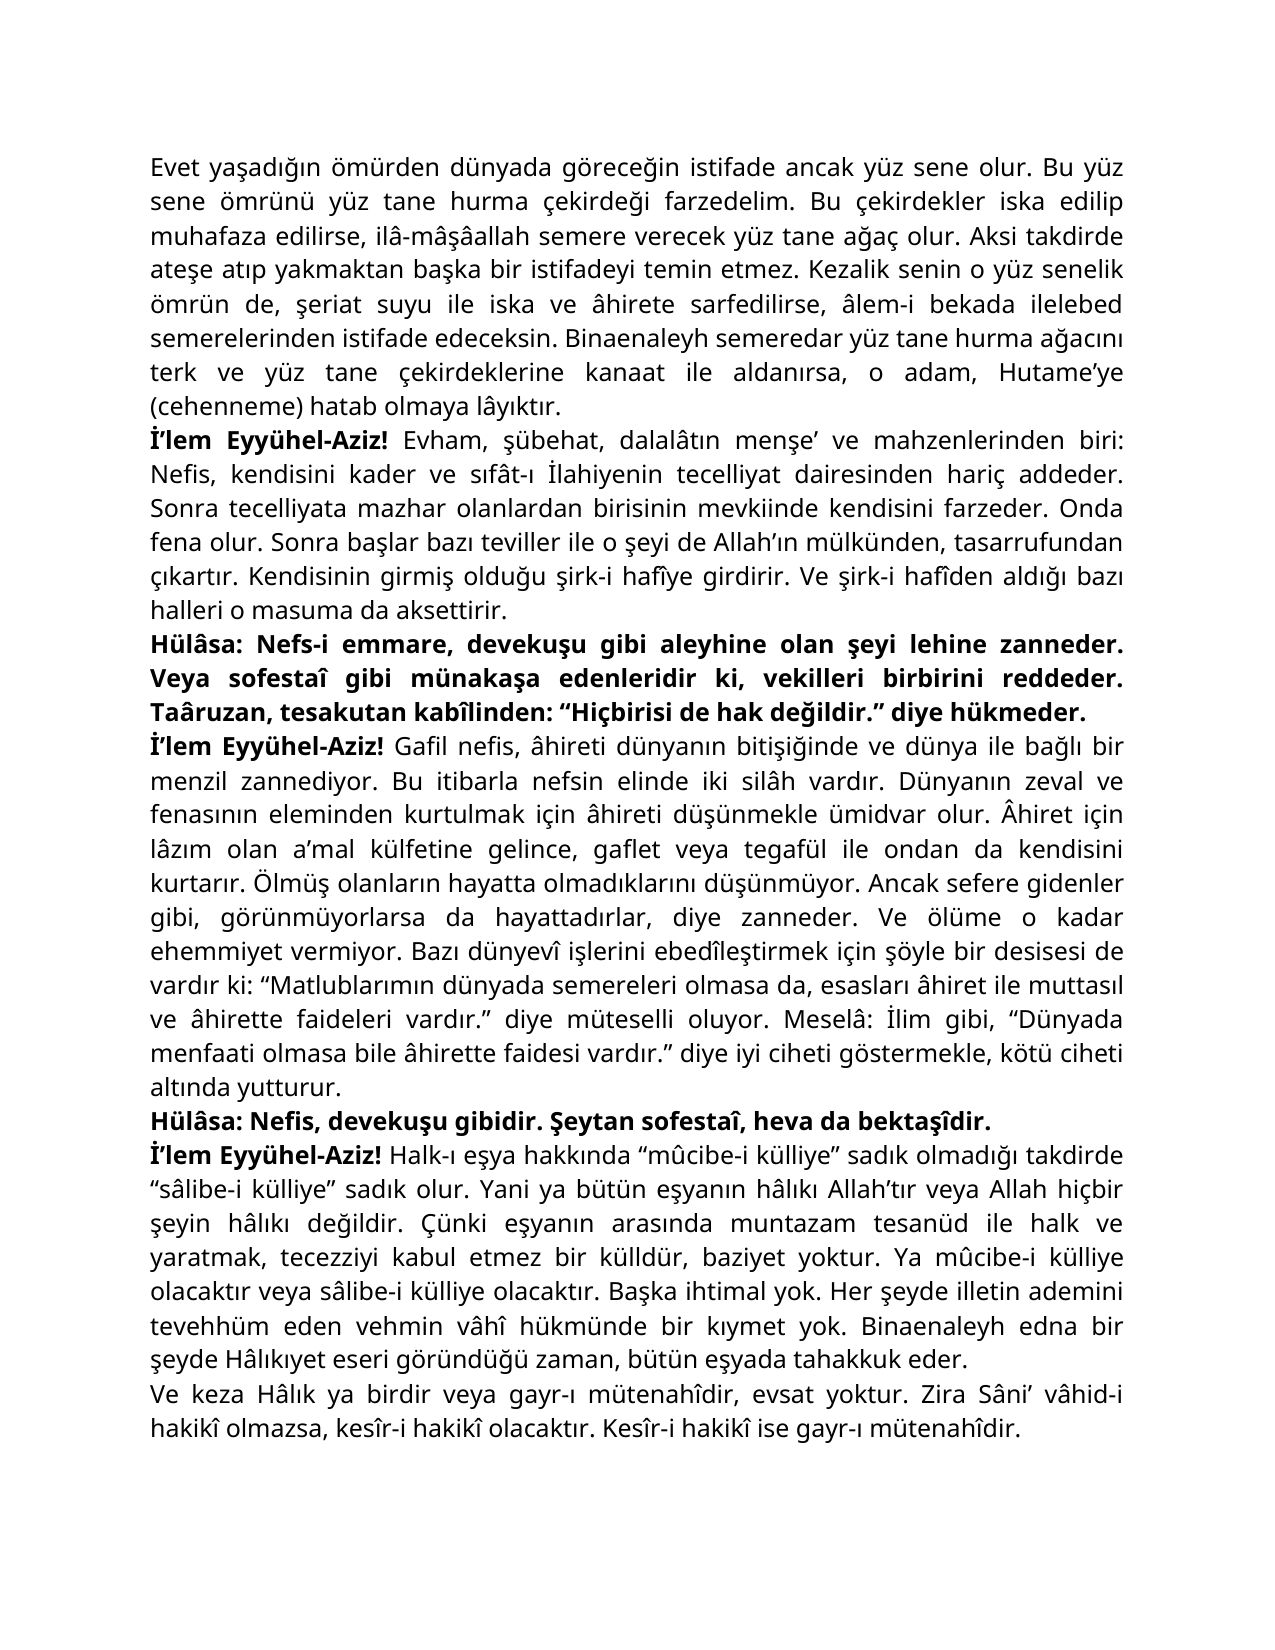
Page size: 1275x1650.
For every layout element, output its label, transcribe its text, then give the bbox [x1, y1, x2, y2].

text Hülâsa: Nefs-i emmare, devekuşu gibi aleyhine olan şeyi lehine zanneder. Veya sofestaî gibi münakaşa edenleridir ki, vekilleri birbirini reddeder. Taâruzan, tesakutan kabîlinden: “Hiçbirisi de hak değildir.” diye hükmeder. [150, 627, 1125, 729]
text İ’lem Eyyühel-Aziz! Evham, şübehat, dalalâtın menşe’ ve mahzenlerinden biri: Nefis, kendisini kader ve sıfât-ı İlahiyenin tecelliyat dairesinden hariç addeder. Sonra tecelliyata mazhar olanlardan birisinin mevkiinde kendisini farzeder. Onda fena olur. Sonra başlar bazı teviller ile o şeyi de Allah’ın mülkünden, tasarrufundan çıkartır. Kendisinin girmiş olduğu şirk-i hafîye girdirir. Ve şirk-i hafîden aldığı bazı halleri o masuma da aksettirir. [150, 422, 1125, 627]
text İ’lem Eyyühel-Aziz! Halk-ı eşya hakkında “mûcibe-i külliye” sadık olmadığı takdirde “sâlibe-i külliye” sadık olur. Yani ya bütün eşyanın hâlıkı Allah’tır veya Allah hiçbir şeyin hâlıkı değildir. Çünki eşyanın arasında muntazam tesanüd ile halk ve yaratmak, tecezziyi kabul etmez bir külldür, baziyet yoktur. Ya mûcibe-i külliye olacaktır veya sâlibe-i külliye olacaktır. Başka ihtimal yok. Her şeyde illetin ademini tevehhüm eden vehmin vâhî hükmünde bir kıymet yok. Binaenaleyh edna bir şeyde Hâlıkıyet eseri göründüğü zaman, bütün eşyada tahakkuk eder. [150, 1138, 1125, 1376]
text İ’lem Eyyühel-Aziz! Gafil nefis, âhireti dünyanın bitişiğinde ve dünya ile bağlı bir menzil zannediyor. Bu itibarla nefsin elinde iki silâh vardır. Dünyanın zeval ve fenasının eleminden kurtulmak için âhireti düşünmekle ümidvar olur. Âhiret için lâzım olan a’mal külfetine gelince, gaflet veya tegafül ile ondan da kendisini kurtarır. Ölmüş olanların hayatta olmadıklarını düşünmüyor. Ancak sefere gidenler gibi, görünmüyorlarsa da hayattadırlar, diye zanneder. Ve ölüme o kadar ehemmiyet vermiyor. Bazı dünyevî işlerini ebedîleştirmek için şöyle bir desisesi de vardır ki: “Matlublarımın dünyada semereleri olmasa da, esasları âhiret ile muttasıl ve âhirette faideleri vardır.” diye müteselli oluyor. Meselâ: İlim gibi, “Dünyada menfaati olmasa bile âhirette faidesi vardır.” diye iyi ciheti göstermekle, kötü ciheti altında yutturur. [150, 729, 1125, 1104]
text Evet yaşadığın ömürden dünyada göreceğin istifade ancak yüz sene olur. Bu yüz sene ömrünü yüz tane hurma çekirdeği farzedelim. Bu çekirdekler iska edilip muhafaza edilirse, ilâ-mâşâallah semere verecek yüz tane ağaç olur. Aksi takdirde ateşe atıp yakmaktan başka bir istifadeyi temin etmez. Kezalik senin o yüz senelik ömrün de, şeriat suyu ile iska ve âhirete sarfedilirse, âlem-i bekada ilelebed semerelerinden istifade edeceksin. Binaenaleyh semeredar yüz tane hurma ağacını terk ve yüz tane çekirdeklerine kanaat ile aldanırsa, o adam, Hutame’ye (cehenneme) hatab olmaya lâyıktır. [150, 150, 1125, 422]
text Ve keza Hâlık ya birdir veya gayr-ı mütenahîdir, evsat yoktur. Zira Sâni’ vâhid-i hakikî olmazsa, kesîr-i hakikî olacaktır. Kesîr-i hakikî ise gayr-ı mütenahîdir. [150, 1376, 1125, 1444]
text Hülâsa: Nefis, devekuşu gibidir. Şeytan sofestaî, heva da bektaşîdir. [150, 1104, 1125, 1138]
